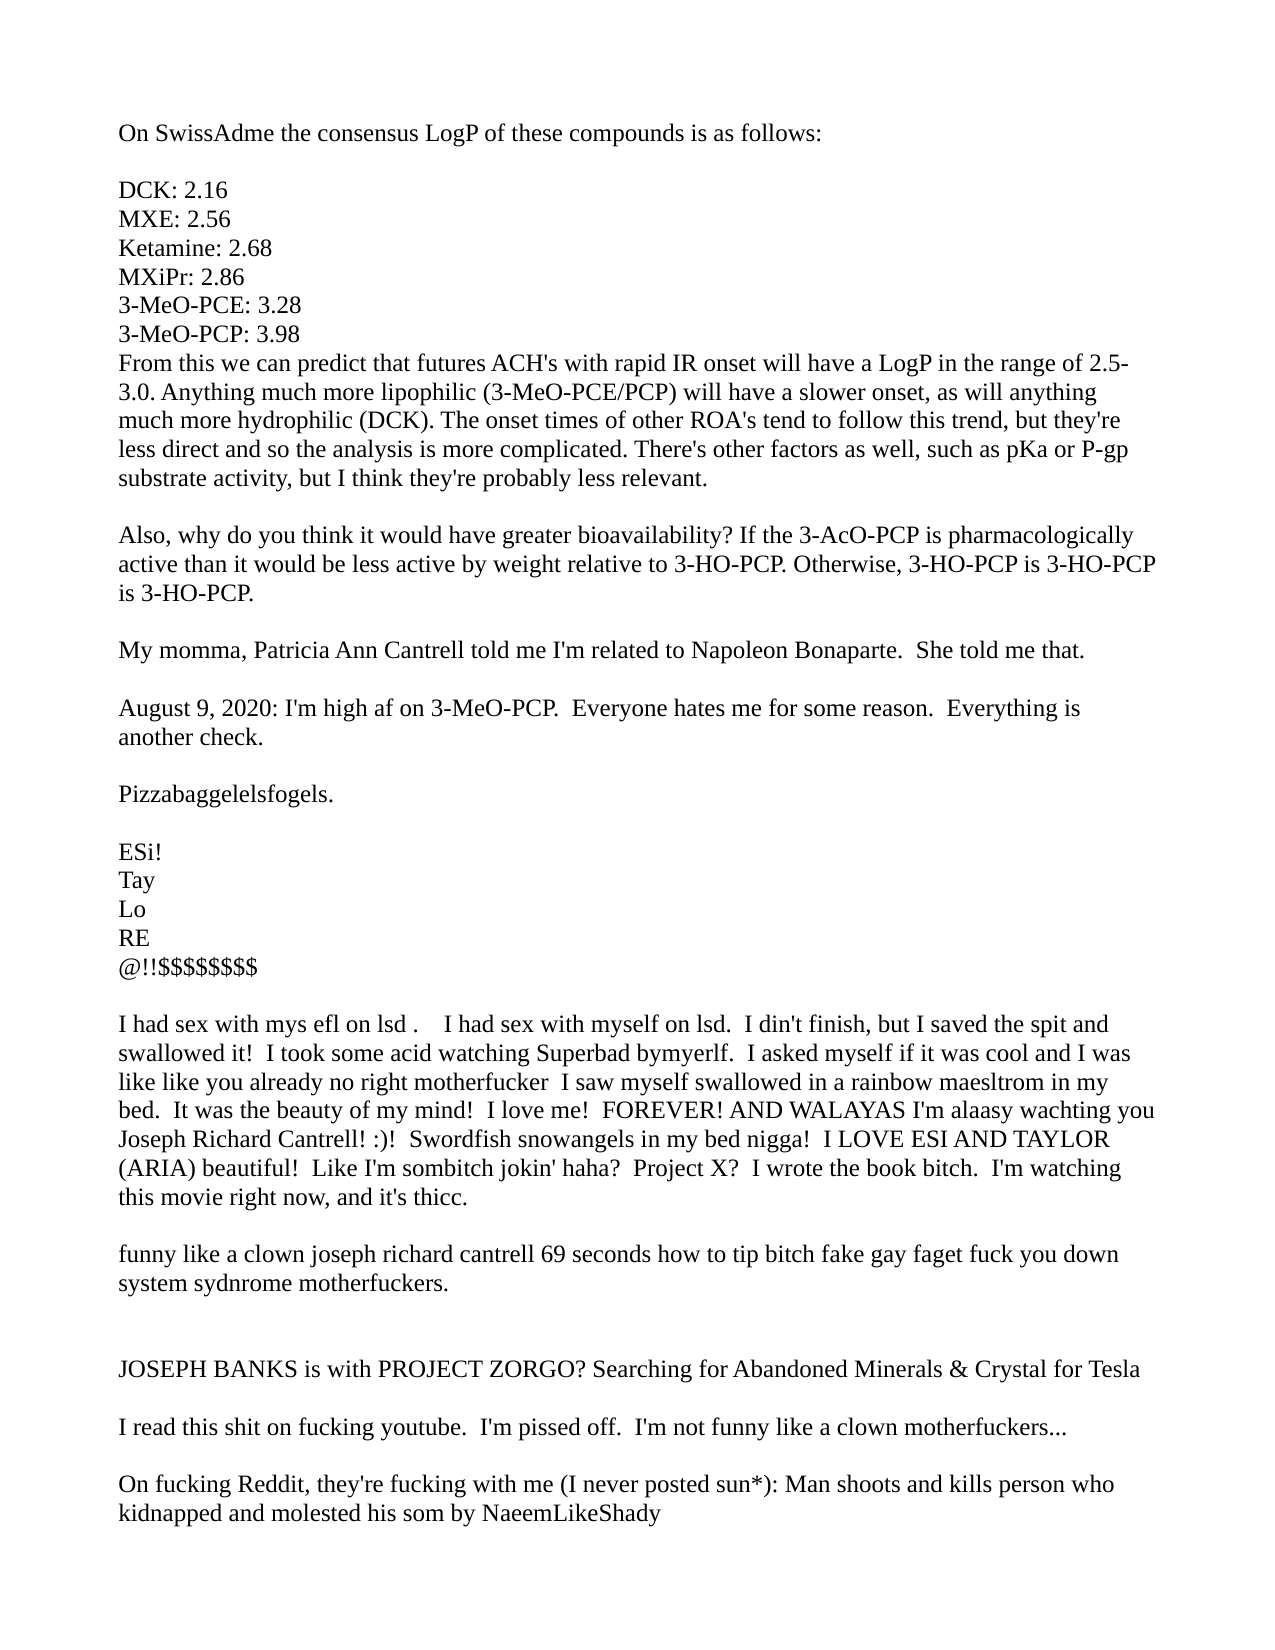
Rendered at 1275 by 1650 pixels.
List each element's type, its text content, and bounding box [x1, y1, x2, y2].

text RE [118, 923, 1157, 952]
text I had sex with mys efl on lsd . I had sex with myself on lsd. I din't finish, but I saved the spit and swallowed it! I took some acid watching Superbad bymyerlf. I asked myself if it was cool and I was like like you already no right motherfucker I saw myself swallowed in a rainbow maesltrom in my bed. It was the beauty of my mind! I love me! FOREVER! AND WALAYAS I'm alaasy wachting you Joseph Richard Cantrell! :)! Swordfish snowangels in my bed nigga! I LOVE ESI AND TAYLOR (ARIA) beautiful! Like I'm sombitch jokin' haha? Project X? I wrote the book bitch. I'm watching this movie right now, and it's thicc. [118, 1009, 1157, 1211]
text MXiPr: 2.86 [118, 262, 1157, 291]
text MXE: 2.56 [118, 204, 1157, 233]
text ESi! [118, 837, 1157, 866]
text DCK: 2.16 [118, 176, 1157, 204]
text Pizzabaggelelsfogels. [118, 779, 1157, 808]
text On SwissAdme the consensus LogP of these compounds is as follows: [118, 118, 1157, 147]
text Tay [118, 866, 1157, 894]
text My momma, Patricia Ann Cantrell told me I'm related to Napoleon Bonaparte. She told me that. [118, 636, 1157, 664]
text Also, why do you think it would have greater bioavailability? If the 3-AcO-PCP is pharmacologically active than it would be less active by weight relative to 3-HO-PCP. Otherwise, 3-HO-PCP is 3-HO-PCP is 3-HO-PCP. [118, 521, 1157, 607]
text Ketamine: 2.68 [118, 233, 1157, 262]
text funny like a clown joseph richard cantrell 69 seconds how to tip bitch fake gay faget fuck you down system sydnrome motherfuckers. [118, 1239, 1157, 1297]
text JOSEPH BANKS is with PROJECT ZORGO? Searching for Abandoned Minerals & Crystal for Tesla [118, 1354, 1157, 1383]
text On fucking Reddit, they're fucking with me (I never posted sun*): Man shoots and kills person who kidnapped and molested his som by NaeemLikeShady [118, 1469, 1157, 1527]
text August 9, 2020: I'm high af on 3-MeO-PCP. Everyone hates me for some reason. Everything is another check. [118, 693, 1157, 751]
text I read this shit on fucking youtube. I'm pissed off. I'm not funny like a clown motherfuckers... [118, 1412, 1157, 1441]
text 3-MeO-PCP: 3.98 [118, 319, 1157, 348]
text From this we can predict that futures ACH's with rapid IR onset will have a LogP in the range of 2.5-3.0. Anything much more lipophilic (3-MeO-PCE/PCP) will have a slower onset, as will anything much more hydrophilic (DCK). The onset times of other ROA's tend to follow this trend, but they're less direct and so the analysis is more complicated. There's other factors as well, such as pKa or P-gp substrate activity, but I think they're probably less relevant. [118, 348, 1157, 492]
text Lo [118, 894, 1157, 923]
text 3-MeO-PCE: 3.28 [118, 291, 1157, 319]
text @!!$$$$$$$$ [118, 952, 1157, 981]
